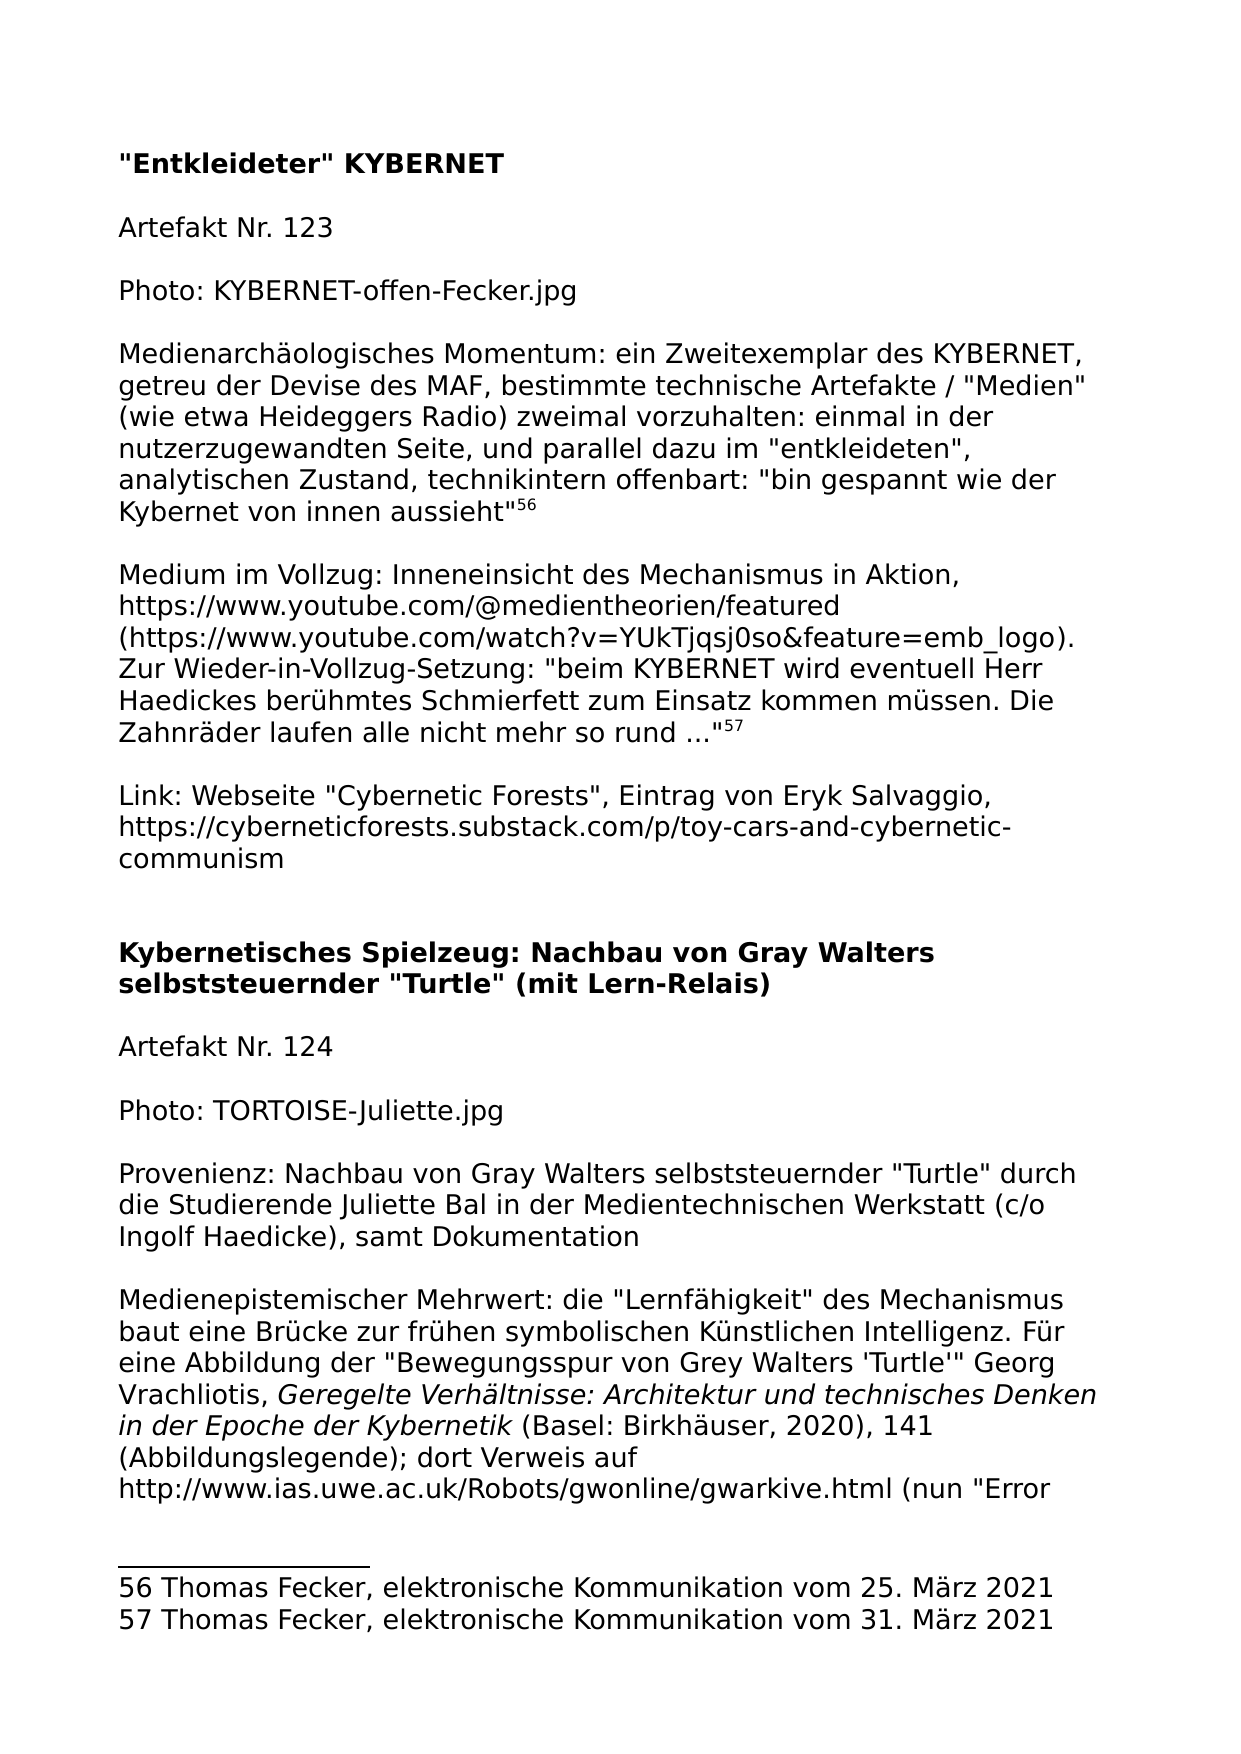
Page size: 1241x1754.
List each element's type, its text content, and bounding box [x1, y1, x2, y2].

text Thomas Fecker, elektronische Kommunikation vom 25. März 2021 [118, 1573, 1122, 1604]
text Artefakt Nr. 123 [118, 212, 1122, 243]
text Thomas Fecker, elektronische Kommunikation vom 31. März 2021 [118, 1604, 1122, 1636]
text Medienepistemischer Mehrwert: die "Lernfähigkeit" des Mechanismus baut eine Brücke zur frühen symbolischen Künstlichen Intelligenz. Für eine Abbildung der "Bewegungsspur von Grey Walters 'Turtle'" Georg Vrachliotis, Geregelte Verhältnisse: Architektur und technisches Denken in der Epoche der Kybernetik (Basel: Birkhäuser, 2020), 141 (Abbildungslegende); dort Verweis auf http://www.ias.uwe.ac.uk/Robots/gwonline/gwarkive.html (nun "Error [118, 1284, 1122, 1505]
text Provenienz: Nachbau von Gray Walters selbststeuernder "Turtle" durch die Studierende Juliette Bal in der Medientechnischen Werkstatt (c/o Ingolf Haedicke), samt Dokumentation [118, 1158, 1122, 1253]
text Medium im Vollzug: Inneneinsicht des Mechanismus in Aktion, https://www.youtube.com/@medientheorien/featured (https://www.youtube.com/watch?v=YUkTjqsj0so&feature=emb_logo). Zur Wieder-in-Vollzug-Setzung: "beim KYBERNET wird eventuell Herr Haedickes berühmtes Schmierfett zum Einsatz kommen müssen. Die Zahnräder laufen alle nicht mehr so rund ..." [118, 559, 1122, 748]
text Photo: TORTOISE-Juliette.jpg [118, 1095, 1122, 1126]
text Medienarchäologisches Momentum: ein Zweitexemplar des KYBERNET, getreu der Devise des MAF, bestimmte technische Artefakte / "Medien" (wie etwa Heideggers Radio) zweimal vorzuhalten: einmal in der nutzerzugewandten Seite, und parallel dazu im "entkleideten", analytischen Zustand, technikintern offenbart: "bin gespannt wie der Kybernet von innen aussieht" [118, 338, 1122, 528]
text Kybernetisches Spielzeug: Nachbau von Gray Walters selbststeuernder "Turtle" (mit Lern-Relais) [118, 937, 1122, 1000]
text Artefakt Nr. 124 [118, 1032, 1122, 1063]
text Photo: KYBERNET-offen-Fecker.jpg [118, 275, 1122, 307]
text Link: Webseite "Cybernetic Forests", Eintrag von Eryk Salvaggio, https://cyberneticforests.substack.com/p/toy-cars-and-cybernetic-communism [118, 780, 1122, 875]
text "Entkleideter" KYBERNET [118, 149, 1122, 180]
